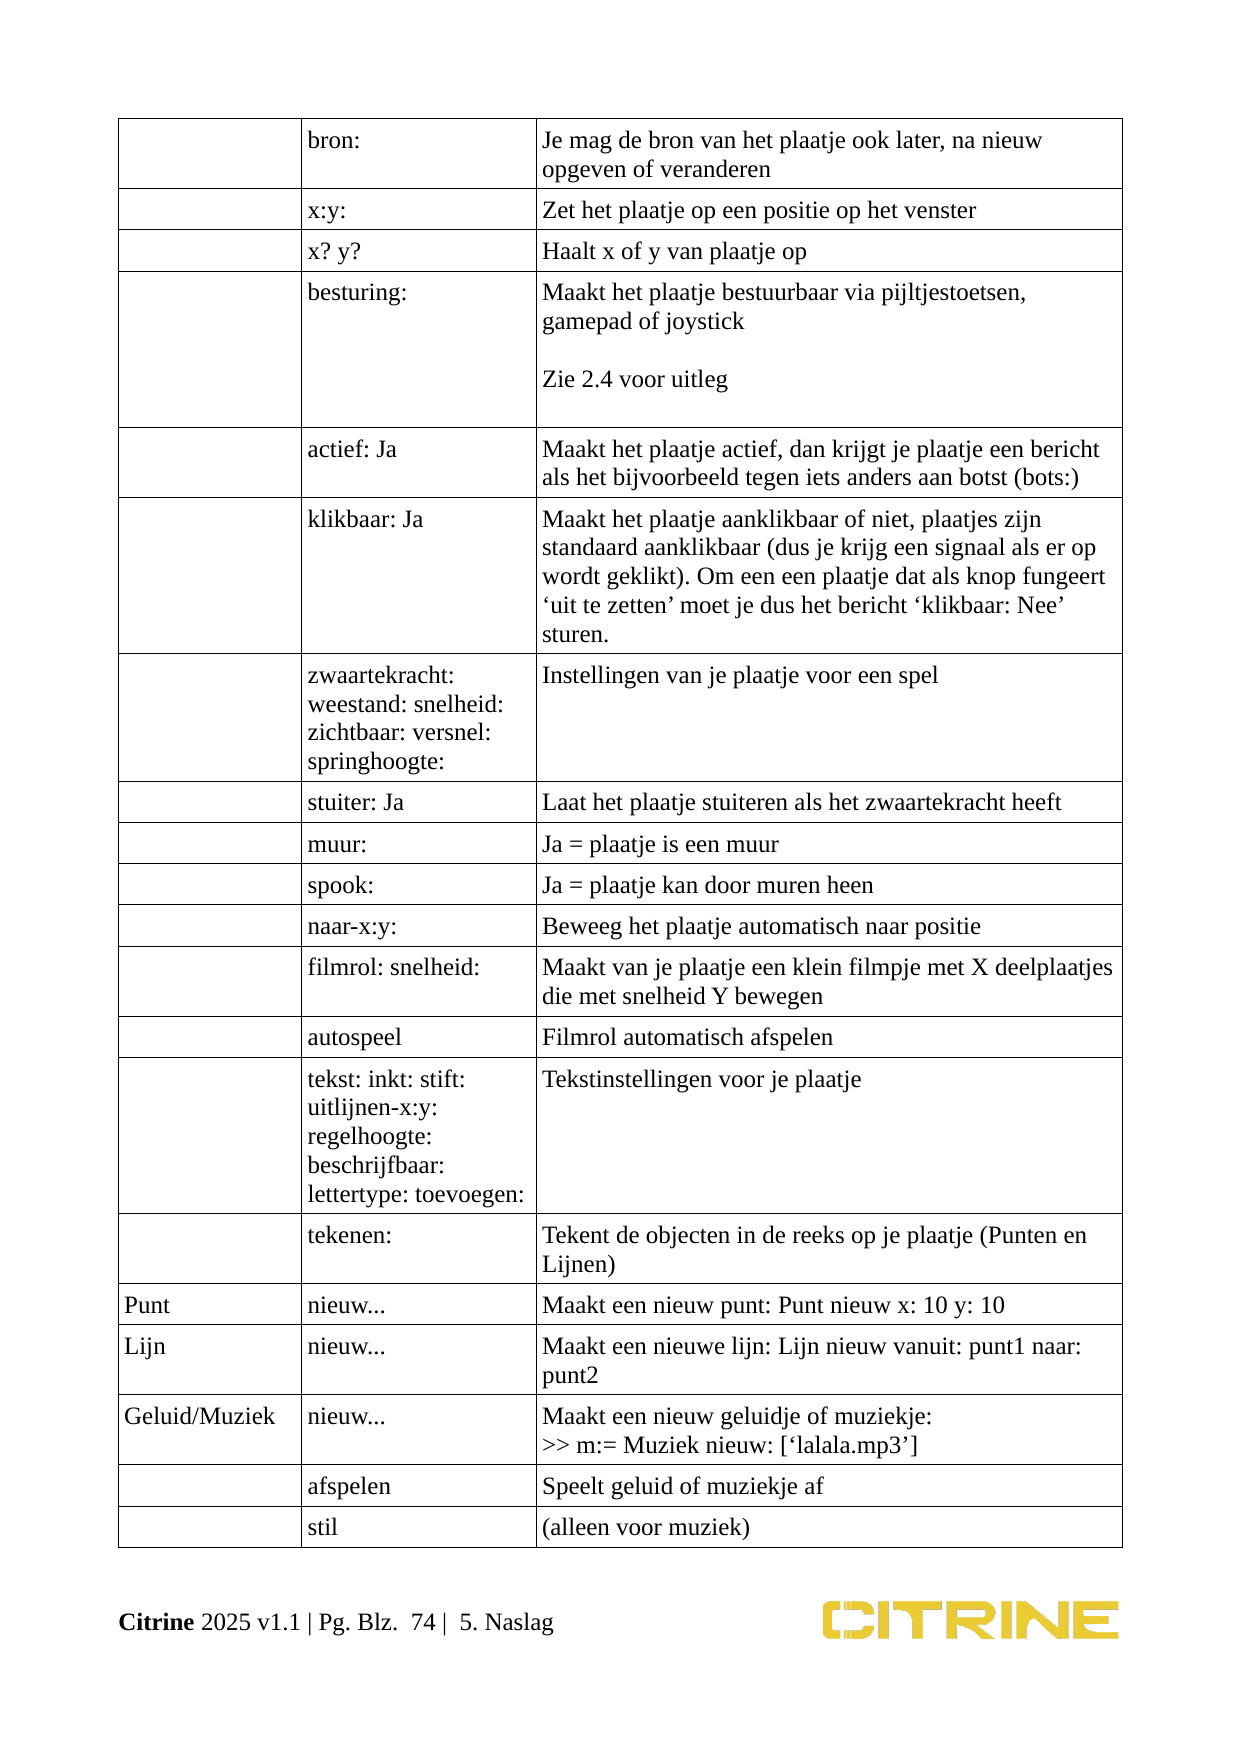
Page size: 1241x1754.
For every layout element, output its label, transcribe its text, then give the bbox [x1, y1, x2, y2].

table_cell Instellingen van je plaatje voor een spel [537, 654, 1122, 781]
table_cell [119, 230, 301, 271]
table_cell (alleen voor muziek) [537, 1507, 1122, 1547]
table_cell Maakt het plaatje aanklikbaar of niet, plaatjes zijn standaard aanklikbaar (dus je krijg een signaal als er op wordt geklikt). Om een een plaatje dat als knop fungeert ‘uit te zetten’ moet je dus het bericht ‘klikbaar: Nee’ sturen. [537, 498, 1122, 653]
table_cell [119, 1465, 301, 1506]
table_cell [119, 1507, 301, 1547]
table_cell [119, 1214, 301, 1283]
table_cell Beweeg het plaatje automatisch naar positie [537, 905, 1122, 946]
table_cell afspelen [302, 1465, 536, 1506]
table_cell [119, 272, 301, 427]
table_cell Lijn [119, 1325, 301, 1394]
picture [822, 1601, 1119, 1639]
table_cell nieuw... [302, 1284, 536, 1324]
table_cell [119, 1058, 301, 1213]
table_cell [119, 428, 301, 497]
table_cell [119, 782, 301, 822]
table_cell Geluid/Muziek [119, 1395, 301, 1464]
table_cell Ja = plaatje is een muur [537, 823, 1122, 863]
table_cell [119, 905, 301, 946]
table_cell tekenen: [302, 1214, 536, 1283]
table_cell [119, 498, 301, 653]
table_cell zwaartekracht: weestand: snelheid: zichtbaar: versnel: springhoogte: [302, 654, 536, 781]
table_cell x? y? [302, 230, 536, 271]
table_cell x:y: [302, 189, 536, 229]
table_cell [119, 823, 301, 863]
table_cell Maakt van je plaatje een klein filmpje met X deelplaatjes die met snelheid Y bewegen [537, 947, 1122, 1016]
table_cell Ja = plaatje kan door muren heen [537, 864, 1122, 904]
table_cell [119, 654, 301, 781]
table_cell Punt [119, 1284, 301, 1324]
table_cell besturing: [302, 272, 536, 427]
table_cell Je mag de bron van het plaatje ook later, na nieuw opgeven of veranderen [537, 119, 1122, 188]
table_cell Zet het plaatje op een positie op het venster [537, 189, 1122, 229]
table_cell [119, 119, 301, 188]
table_cell nieuw... [302, 1395, 536, 1464]
table_cell tekst: inkt: stift: uitlijnen-x:y: regelhoogte: beschrijfbaar: lettertype: toevoegen: [302, 1058, 536, 1213]
table_cell filmrol: snelheid: [302, 947, 536, 1016]
table_cell Maakt een nieuw geluidje of muziekje: >> m:= Muziek nieuw: [‘lalala.mp3’] [537, 1395, 1122, 1464]
table_cell nieuw... [302, 1325, 536, 1394]
table_cell naar-x:y: [302, 905, 536, 946]
table_cell Laat het plaatje stuiteren als het zwaartekracht heeft [537, 782, 1122, 822]
table_cell Maakt een nieuwe lijn: Lijn nieuw vanuit: punt1 naar: punt2 [537, 1325, 1122, 1394]
table_cell Maakt het plaatje bestuurbaar via pijltjestoetsen, gamepad of joystick Zie 2.4 voor uitleg [537, 272, 1122, 427]
table_cell autospeel [302, 1017, 536, 1057]
table_cell stuiter: Ja [302, 782, 536, 822]
table_cell Haalt x of y van plaatje op [537, 230, 1122, 271]
table_cell Filmrol automatisch afspelen [537, 1017, 1122, 1057]
table_cell spook: [302, 864, 536, 904]
table_cell Tekent de objecten in de reeks op je plaatje (Punten en Lijnen) [537, 1214, 1122, 1283]
table_cell bron: [302, 119, 536, 188]
table_cell klikbaar: Ja [302, 498, 536, 653]
table_cell [119, 864, 301, 904]
table_cell muur: [302, 823, 536, 863]
table_cell Maakt het plaatje actief, dan krijgt je plaatje een bericht als het bijvoorbeeld tegen iets anders aan botst (bots:) [537, 428, 1122, 497]
table_cell Speelt geluid of muziekje af [537, 1465, 1122, 1506]
table_cell actief: Ja [302, 428, 536, 497]
table_cell [119, 189, 301, 229]
table_cell Tekstinstellingen voor je plaatje [537, 1058, 1122, 1213]
table_cell [119, 947, 301, 1016]
table_cell [119, 1017, 301, 1057]
table_cell Maakt een nieuw punt: Punt nieuw x: 10 y: 10 [537, 1284, 1122, 1324]
table_cell stil [302, 1507, 536, 1547]
